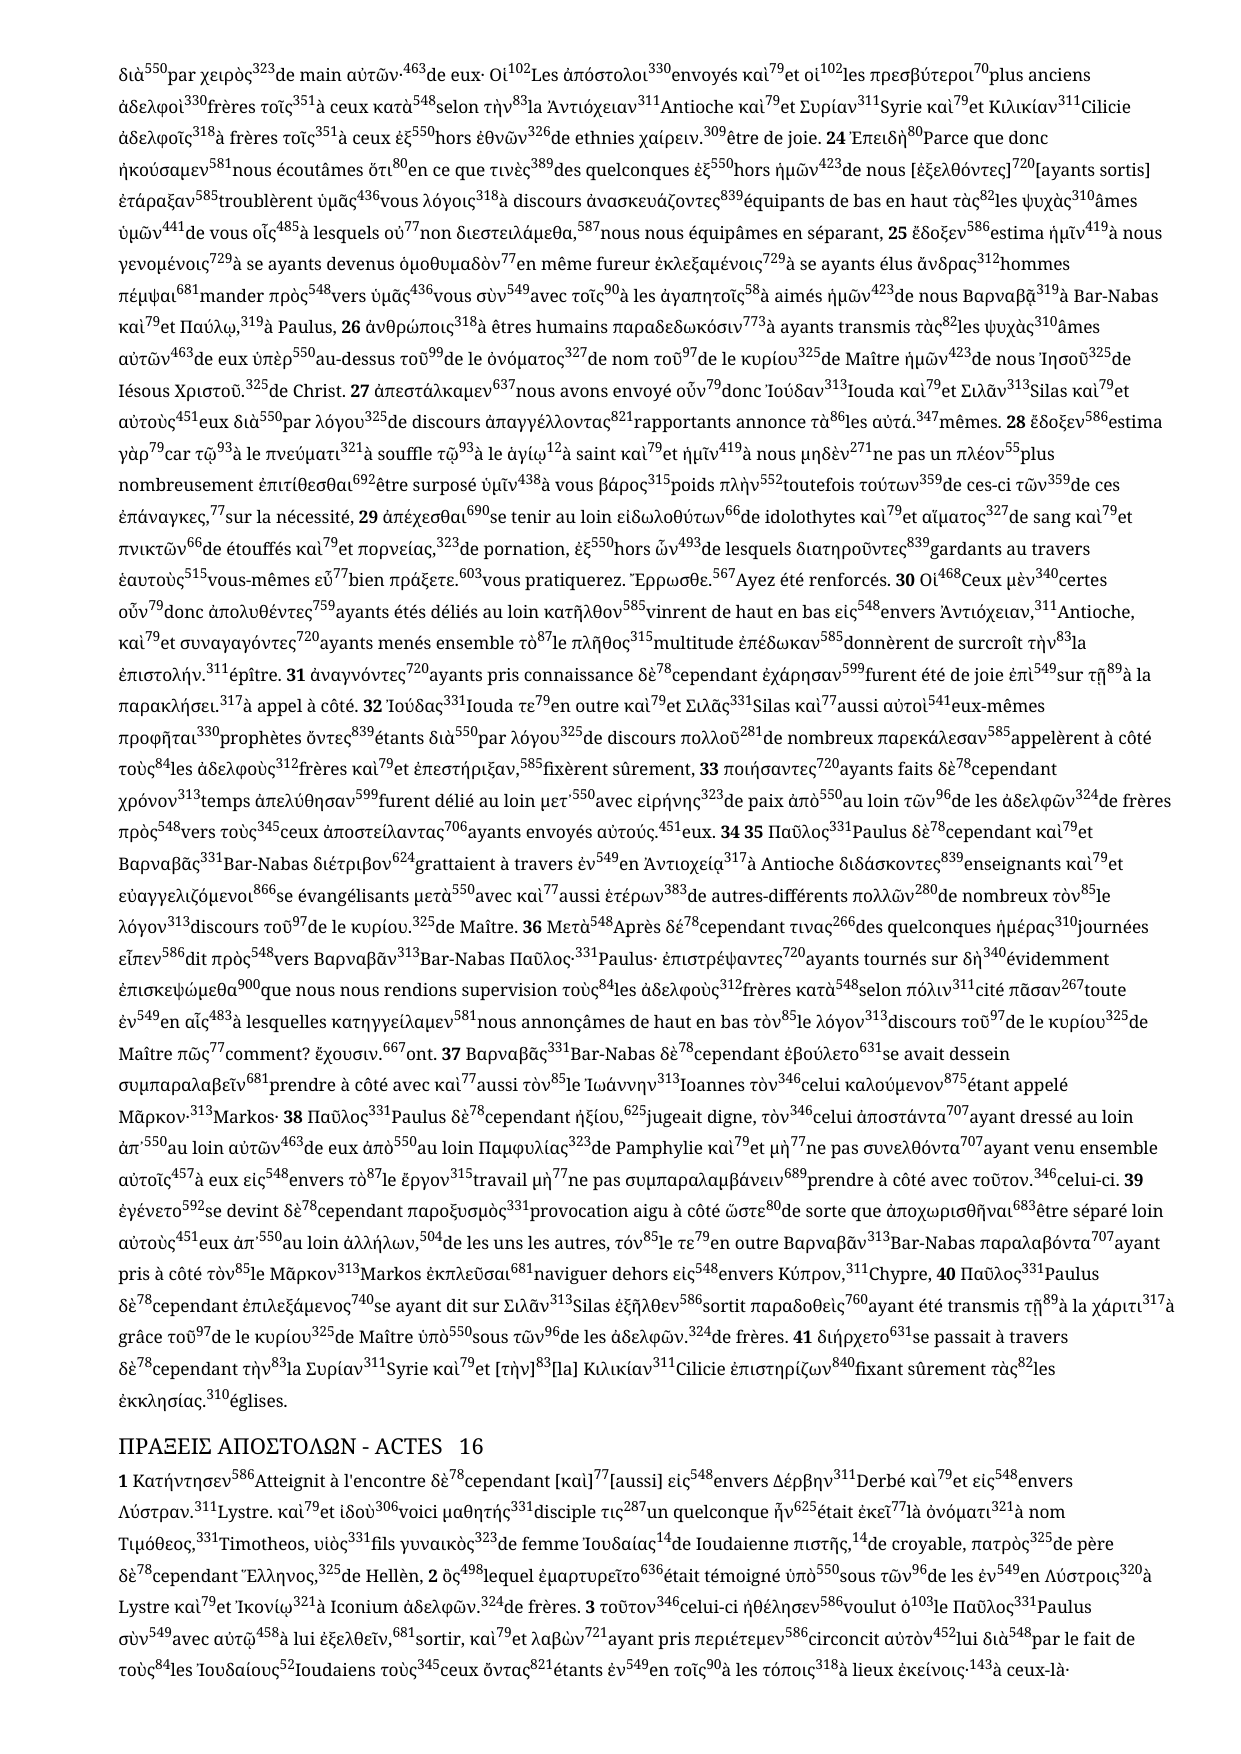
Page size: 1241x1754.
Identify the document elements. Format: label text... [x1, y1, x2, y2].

text 1 Καί79Et τινες389des quelconques κατελθόντες720ayants venus de haut en bas ἀπὸ550au loin τῆς95de la Ἰουδαίας323de Ioudaia ἐδίδασκον624enseignaient τοὺς84les ἀδελφοὺς312frères ὅτι,80en ce que, ἐὰν80si le cas échéant μὴ77ne pas περιτμηθῆτε908que vous soyez circoncit τῷ93à le ἔθει321à coutume τῷ354à ce Μωϋσέως,325de Môusês, οὐ77non δύνασθε671vous vous pouvez σωθῆναι.683être sauvé. 2 γενομένης732de se ayante devenue δὲ78cependant στάσεως323de dressement καὶ79et ζητήσεως323de recherche οὐκ77non ὀλίγης382de peu τῷ91à le Παύλῳ319à Paulus καὶ79et τῷ91à le Βαρναβᾷ319à Bar-Nabas πρὸς548vers αὐτούς,451eux, ἔταξαν585ordonnancèrent ἀναβαίνειν689monter Παῦλον313Paulus καὶ79et Βαρναβᾶν313Bar-Nabas καί79et τινας268des quelconques ἄλλους372autres ἐξ550hors αὐτῶν463de eux πρὸς548vers τοὺς84les ἀποστόλους312envoyés καὶ79et πρεσβυτέρους52plus anciens εἰς548envers Ἰερουσαλὴμ311Ierousalem περὶ550autour τοῦ99de le ζητήματος327de sujet de recherche τούτου.152de ce-ci. 3 Οἱ102Les μὲν340certes οὖν79donc προπεμφθέντες759ayants étés mandés en avant ὑπὸ550sous τῆς95de la ἐκκλησίας323de église διήρχοντο630se passaient à travers τήν83la τε79en outre Φοινίκην311Phénicie καὶ79et Σαμάρειαν311Samareia ἐκδιηγούμενοι866se décrivants τὴν83la ἐπιστροφὴν311retournement au-dessus τῶν98de les ἐθνῶν326de ethnies καὶ79et ἐποίουν624faisaient χαρὰν311joie μεγάλην2grande πᾶσιν274à tous τοῖς90à les ἀδελφοῖς.318à frères. 4 παραγενόμενοι739se ayants devenus à côté δὲ78cependant εἰς548envers Ἱεροσόλυμα314Ierosolymas παρεδέχθησαν599furent accepté à côté ἀπὸ550au loin τῆς95de la ἐκκλησίας323de église καὶ79et τῶν96de les ἀποστόλων324de envoyés καὶ79et τῶν96de les πρεσβυτέρων,64de plus anciens, ἀνήγγειλάν585annoncèrent de bas en haut τε79en outre ὅσα481autant lesquels ὁ103le θεὸς331Dieu ἐποίησεν586fit μετ᾽550avec αὐτῶν.463de eux. 5 Ἐξανέστησαν585Redressèrent au-dehors δέ78cependant τινες389des quelconques τῶν357de ceux ἀπὸ550au loin τῆς95de la αἱρέσεως323de hérésie τῶν96de les Φαρισαίων324de Pharisiens πεπιστευκότες782ayants crus λέγοντες839disants ὅτι80en ce que δεῖ668attache de lien περιτέμνειν689circoncire αὐτοὺς451eux παραγγέλλειν689annoncer à côté τε79en outre τηρεῖν689garder τὸν85le νόμον313loi Μωϋσέως.325de Môusês. 6 Συνήχθησάν599Furent mené ensemble δὲ78cependant οἱ102les ἀπόστολοι330envoyés καὶ79et οἱ102les πρεσβύτεροι70plus anciens ἰδεῖν681voir περὶ550autour τοῦ97de le λόγου325de discours τούτου.150de celui-ci. 7 Πολλῆς279de Nombreuse δὲ78cependant ζητήσεως323de recherche γενομένης732de se ayante devenue ἀναστὰς721ayant redressé Πέτρος331Pierre εἶπεν586dit πρὸς548vers αὐτούς·451eux· ἄνδρες336hommes ἀδελφοί,336frères, ὑμεῖς447vous ἐπίστασθε671vous vous établissez sûrement ὅτι80en ce que ἀφ᾽550au loin ἡμερῶν322de journées ἀρχαίων13de originaires ἐν549en ὑμῖν438à vous ἐξελέξατο592se élut ὁ103le θεὸς331Dieu διὰ550par τοῦ99de le στόματός327de bouche μου424de moi ἀκοῦσαι681écouter τὰ86les ἔθνη314ethnies τὸν85le λόγον313discours τοῦ99de le εὐαγγελίου327de évangile καὶ79et πιστεῦσαι.681croire. 8 καὶ79et ὁ103le καρδιογνώστης331connaisseur de coeur θεὸς331Dieu ἐμαρτύρησεν586témoigna αὐτοῖς459à eux δοὺς721ayant donné τὸ87le πνεῦμα315souffle τὸ87le ἅγιον6saint καθὼς77de haut en bas comme καὶ77aussi ἡμῖν419à nous 9 καὶ79et οὐδὲν375aucun διέκρινεν586jugea à travers μεταξὺ552entre ἡμῶν423de nous τε79en outre καὶ79et αὐτῶν465de eux τῇ89à la πίστει317à croyance καθαρίσας721ayant purifié τὰς82les καρδίας310coeurs αὐτῶν.465de eux. 10 νῦν77maintenant οὖν79donc τί399quel πειράζετε665vous mettez en tentation τὸν85le θεὸν313Dieu ἐπιθεῖναι681surposer ζυγὸν313joug-balance ἐπὶ548sur τὸν85le τράχηλον313cou τῶν96de les μαθητῶν324de disciples ὃν480lequel οὔτε79ni οἱ102les πατέρες330pères ἡμῶν423de nous οὔτε79ni ἡμεῖς430nous ἰσχύσαμεν581nous eûmes la ténacité βαστάσαι;681mettre en charge; 11 ἀλλὰ79mais διὰ550par τῆς95de la χάριτος323de grâce τοῦ97de le κυρίου325de Maître Ἰησοῦ325de Iésous πιστεύομεν663nous croyons σωθῆναι683être sauvé καθ᾽548selon ὃν295lequel τρόπον313manière κἀκεῖνοι.363et ceux-là. 12 Ἐσίγησεν586Garda le silence δὲ78cependant πᾶν289tout τὸ105le πλῆθος333multitude καὶ79et ἤκουον624écoutaient Βαρναβᾶ325de Bar-Nabas καὶ79et Παύλου325de Paulus ἐξηγουμένων860de se racontants ὅσα481autant lesquels ἐποίησεν586fit ὁ103le θεὸς331Dieu σημεῖα314signes καὶ79et τέρατα314prodiges ἐν549en τοῖς92à les ἔθνεσιν320à ethnies δι᾽550par αὐτῶν.463de eux. 13 Μετὰ548Après δὲ78cependant τὸ348ce σιγῆσαι681garder le silence αὐτοὺς451eux ἀπεκρίθη600fut répondu Ἰάκωβος331Iakobos λέγων·840disant· ἄνδρες336hommes ἀδελφοί,336frères, ἀκούσατέ553écoutez μου.424de moi. 14 Συμεὼν331Syméon ἐξηγήσατο592se raconta καθὼς77de haut en bas comme πρῶτον77premièrement ὁ103le θεὸς331Dieu ἐπεσκέψατο592se rendit supervision λαβεῖν681prendre ἐξ550hors ἐθνῶν326de ethnies λαὸν313peuple τῷ93à le ὀνόματι321à nom αὐτοῦ.464de lui. 15 καὶ79et τούτῳ354à ce-ci συμφωνοῦσιν667voixent ensemble οἱ102les λόγοι330discours τῶν96de les προφητῶν324de prophètes καθὼς77de haut en bas comme γέγραπται·654a été graphé· 16 μετὰ548après ταῦτα347ces-ci ἀναστρέψω602je tournerai de bas en haut καὶ79et ἀνοικοδομήσω602je réédifierai en maison τὴν83la σκηνὴν311tente Δαυὶδ325de Dauid τὴν478celle πεπτωκυῖαν768ayante tombée καὶ79et τὰ347ces κατεστραμμένα797ayants étés catastrophés αὐτῆς462de elle ἀνοικοδομήσω602je réédifierai en maison καὶ79et ἀνορθώσω602je redresserai droit αὐτήν,450elle, 17 ὅπως80de telle manière que ἂν340le cas échéant ἐκζητήσωσιν898que recherchent οἱ102les κατάλοιποι70bas-restants τῶν96de les ἀνθρώπων324de êtres humains τὸν85le κύριον313Maître καὶ77aussi πάντα288tous τὰ104les ἔθνη332ethnies ἐφ᾽548sur οὓς479lesquels ἐπικέκληται654a été surnommé τὸ105le ὄνομά333nom μου424de moi ἐπ᾽548sur αὐτούς,451eux, λέγει668dit κύριος331Maître ποιῶν840faisant ταῦτα347ces-ci 18 γνωστὰ33connus ἀπ᾽550au loin αἰῶνος.325de ère. 19 διὸ79c'est pourquoi ἐγὼ431moi κρίνω664je juge μὴ79ne pas παρενοχλεῖν689tumultuer au-dedans à côté τοῖς351à ceux ἀπὸ550au loin τῶν98de les ἐθνῶν326de ethnies ἐπιστρέφουσιν827à tournants sur ἐπὶ548sur τὸν85le θεόν,313Dieu, 20 ἀλλ᾽79mais ἐπιστεῖλαι681suréquiper αὐτοῖς457à eux τοῦ360de ce ἀπέχεσθαι690se tenir au loin τῶν98de les ἀλισγημάτων326de souillures τῶν98de les εἰδώλων326de idoles καὶ79et τῆς95de la πορνείας323de pornation καὶ79et τοῦ99de le πνικτοῦ67de étouffé καὶ79et τοῦ99de le αἵματος.327de sang. 21 Μωϋσῆς331Môusês γὰρ79car ἐκ550hors γενεῶν322de générations ἀρχαίων13de originaires κατὰ548selon πόλιν311cité τοὺς345ceux κηρύσσοντας821annonçants αὐτὸν452lui ἔχει668a ἐν549en ταῖς88à les συναγωγαῖς316à synagogues κατὰ548selon πᾶν271tout σάββατον315sabbat ἀναγινωσκόμενος.891étant pris connaissance. 22 Τότε77Alors ἔδοξεν586estima τοῖς90à les ἀποστόλοις318à envoyés καὶ79et τοῖς90à les πρεσβυτέροις58à plus anciens σὺν549avec ὅλῃ273à toute entière τῇ89à la ἐκκλησίᾳ317à église ἐκλεξαμένους725se ayants élus ἄνδρας312hommes ἐξ550hors αὐτῶν463de eux πέμψαι681mander εἰς548envers Ἀντιόχειαν311Antioche σὺν549avec τῷ91à le Παύλῳ319à Paulus καὶ79et Βαρναβᾷ,319à Bar-Nabas, Ἰούδαν313Iouda τὸν346celui καλούμενον875étant appelé Βαρσαββᾶν313Bar-Sabbas καὶ79et Σιλᾶν,313Silas, ἄνδρας312hommes ἡγουμένους848se gouvernants ἐν549en τοῖς90à les ἀδελφοῖς,318à frères, 23 γράψαντες720ayants graphés διὰ550par χειρὸς323de main αὐτῶν·463de eux· Οἱ102Les ἀπόστολοι330envoyés καὶ79et οἱ102les πρεσβύτεροι70plus anciens ἀδελφοὶ330frères τοῖς351à ceux κατὰ548selon τὴν83la Ἀντιόχειαν311Antioche καὶ79et Συρίαν311Syrie καὶ79et Κιλικίαν311Cilicie ἀδελφοῖς318à frères τοῖς351à ceux ἐξ550hors ἐθνῶν326de ethnies χαίρειν.309être de joie. 24 Ἐπειδὴ80Parce que donc ἠκούσαμεν581nous écoutâmes ὅτι80en ce que τινὲς389des quelconques ἐξ550hors ἡμῶν423de nous [ἐξελθόντες]720[ayants sortis] ἐτάραξαν585troublèrent ὑμᾶς436vous λόγοις318à discours ἀνασκευάζοντες839équipants de bas en haut τὰς82les ψυχὰς310âmes ὑμῶν441de vous οἷς485à lesquels οὐ77non διεστειλάμεθα,587nous nous équipâmes en séparant, 25 ἔδοξεν586estima ἡμῖν419à nous γενομένοις729à se ayants devenus ὁμοθυμαδὸν77en même fureur ἐκλεξαμένοις729à se ayants élus ἄνδρας312hommes πέμψαι681mander πρὸς548vers ὑμᾶς436vous σὺν549avec τοῖς90à les ἀγαπητοῖς58à aimés ἡμῶν423de nous Βαρναβᾷ319à Bar-Nabas καὶ79et Παύλῳ,319à Paulus, 26 ἀνθρώποις318à êtres humains παραδεδωκόσιν773à ayants transmis τὰς82les ψυχὰς310âmes αὐτῶν463de eux ὑπὲρ550au-dessus τοῦ99de le ὀνόματος327de nom τοῦ97de le κυρίου325de Maître ἡμῶν423de nous Ἰησοῦ325de Iésous Χριστοῦ.325de Christ. 27 ἀπεστάλκαμεν637nous avons envoyé οὖν79donc Ἰούδαν313Iouda καὶ79et Σιλᾶν313Silas καὶ79et αὐτοὺς451eux διὰ550par λόγου325de discours ἀπαγγέλλοντας821rapportants annonce τὰ86les αὐτά.347mêmes. 28 ἔδοξεν586estima γὰρ79car τῷ93à le πνεύματι321à souffle τῷ93à le ἁγίῳ12à saint καὶ79et ἡμῖν419à nous μηδὲν271ne pas un πλέον55plus nombreusement ἐπιτίθεσθαι692être surposé ὑμῖν438à vous βάρος315poids πλὴν552toutefois τούτων359de ces-ci τῶν359de ces ἐπάναγκες,77sur la nécessité, 29 ἀπέχεσθαι690se tenir au loin εἰδωλοθύτων66de idolothytes καὶ79et αἵματος327de sang καὶ79et πνικτῶν66de étouffés καὶ79et πορνείας,323de pornation, ἐξ550hors ὧν493de lesquels διατηροῦντες839gardants au travers ἑαυτοὺς515vous-mêmes εὖ77bien πράξετε.603vous pratiquerez. Ἔρρωσθε.567Ayez été renforcés. 30 Οἱ468Ceux μὲν340certes οὖν79donc ἀπολυθέντες759ayants étés déliés au loin κατῆλθον585vinrent de haut en bas εἰς548envers Ἀντιόχειαν,311Antioche, καὶ79et συναγαγόντες720ayants menés ensemble τὸ87le πλῆθος315multitude ἐπέδωκαν585donnèrent de surcroît τὴν83la ἐπιστολήν.311épître. 31 ἀναγνόντες720ayants pris connaissance δὲ78cependant ἐχάρησαν599furent été de joie ἐπὶ549sur τῇ89à la παρακλήσει.317à appel à côté. 32 Ἰούδας331Iouda τε79en outre καὶ79et Σιλᾶς331Silas καὶ77aussi αὐτοὶ541eux-mêmes προφῆται330prophètes ὄντες839étants διὰ550par λόγου325de discours πολλοῦ281de nombreux παρεκάλεσαν585appelèrent à côté τοὺς84les ἀδελφοὺς312frères καὶ79et ἐπεστήριξαν,585fixèrent sûrement, 33 ποιήσαντες720ayants faits δὲ78cependant χρόνον313temps ἀπελύθησαν599furent délié au loin μετ᾽550avec εἰρήνης323de paix ἀπὸ550au loin τῶν96de les ἀδελφῶν324de frères πρὸς548vers τοὺς345ceux ἀποστείλαντας706ayants envoyés αὐτούς.451eux. 34 35 Παῦλος331Paulus δὲ78cependant καὶ79et Βαρναβᾶς331Bar-Nabas διέτριβον624grattaient à travers ἐν549en Ἀντιοχείᾳ317à Antioche διδάσκοντες839enseignants καὶ79et εὐαγγελιζόμενοι866se évangélisants μετὰ550avec καὶ77aussi ἑτέρων383de autres-différents πολλῶν280de nombreux τὸν85le λόγον313discours τοῦ97de le κυρίου.325de Maître. 36 Μετὰ548Après δέ78cependant τινας266des quelconques ἡμέρας310journées εἶπεν586dit πρὸς548vers Βαρναβᾶν313Bar-Nabas Παῦλος·331Paulus· ἐπιστρέψαντες720ayants tournés sur δὴ340évidemment ἐπισκεψώμεθα900que nous nous rendions supervision τοὺς84les ἀδελφοὺς312frères κατὰ548selon πόλιν311cité πᾶσαν267toute ἐν549en αἷς483à lesquelles κατηγγείλαμεν581nous annonçâmes de haut en bas τὸν85le λόγον313discours τοῦ97de le κυρίου325de Maître πῶς77comment? ἔχουσιν.667ont. 37 Βαρναβᾶς331Bar-Nabas δὲ78cependant ἐβούλετο631se avait dessein συμπαραλαβεῖν681prendre à côté avec καὶ77aussi τὸν85le Ἰωάννην313Ioannes τὸν346celui καλούμενον875étant appelé Μᾶρκον·313Markos· 38 Παῦλος331Paulus δὲ78cependant ἠξίου,625jugeait digne, τὸν346celui ἀποστάντα707ayant dressé au loin ἀπ᾽550au loin αὐτῶν463de eux ἀπὸ550au loin Παμφυλίας323de Pamphylie καὶ79et μὴ77ne pas συνελθόντα707ayant venu ensemble αὐτοῖς457à eux εἰς548envers τὸ87le ἔργον315travail μὴ77ne pas συμπαραλαμβάνειν689prendre à côté avec τοῦτον.346celui-ci. 39 ἐγένετο592se devint δὲ78cependant παροξυσμὸς331provocation aigu à côté ὥστε80de sorte que ἀποχωρισθῆναι683être séparé loin αὐτοὺς451eux ἀπ᾽550au loin ἀλλήλων,504de les uns les autres, τόν85le τε79en outre Βαρναβᾶν313Bar-Nabas παραλαβόντα707ayant pris à côté τὸν85le Μᾶρκον313Markos ἐκπλεῦσαι681naviguer dehors εἰς548envers Κύπρον,311Chypre, 40 Παῦλος331Paulus δὲ78cependant ἐπιλεξάμενος740se ayant dit sur Σιλᾶν313Silas ἐξῆλθεν586sortit παραδοθεὶς760ayant été transmis τῇ89à la χάριτι317à grâce τοῦ97de le κυρίου325de Maître ὑπὸ550sous τῶν96de les ἀδελφῶν.324de frères. 41 διήρχετο631se passait à travers δὲ78cependant τὴν83la Συρίαν311Syrie καὶ79et [τὴν]83[la] Κιλικίαν311Cilicie ἐπιστηρίζων840fixant sûrement τὰς82les ἐκκλησίας.310églises. [118, 59, 1181, 1412]
text ΠΡΑΞΕΙΣ ΑΠΟΣΤΟΛΩΝ - ACTES 16 [118, 1431, 1181, 1461]
